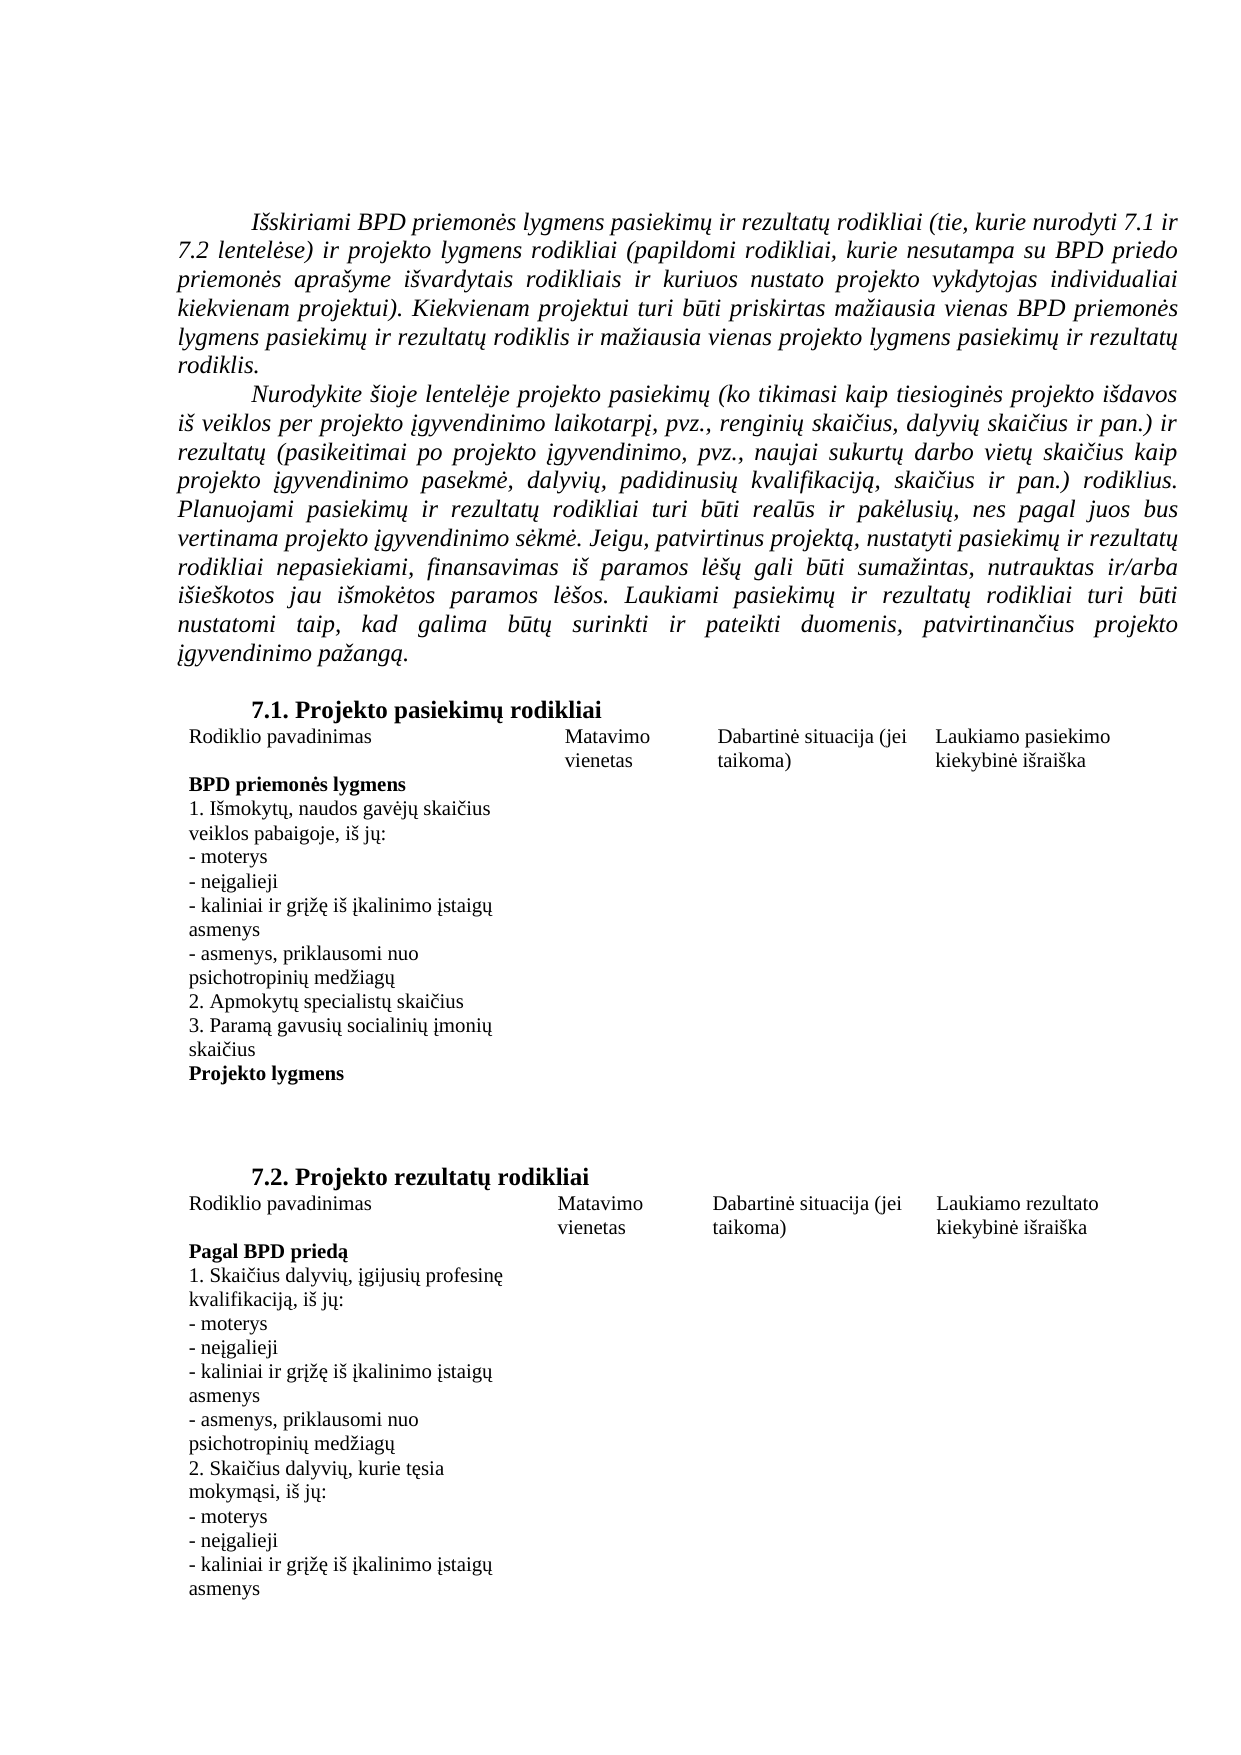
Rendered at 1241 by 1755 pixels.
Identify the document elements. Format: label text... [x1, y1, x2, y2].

text 7.1. Projekto pasiekimų rodikliai [177, 695, 1181, 724]
table_cell [706, 1109, 924, 1133]
table_cell 2. Skaičius dalyvių, kurie tęsia mokymąsi, iš jų: [177, 1455, 546, 1503]
table_cell [553, 941, 706, 989]
table_cell 2. Apmokytų specialistų skaičius [177, 989, 553, 1013]
table_cell [701, 1263, 925, 1311]
table_header Dabartinė situacija (jei taikoma) [706, 724, 924, 772]
table_cell 3. Paramą gavusių socialinių įmonių skaičius [177, 1013, 553, 1061]
text Išskiriami BPD priemonės lygmens pasiekimų ir rezultatų rodikliai (tie, kurie nurodyti 7.1 ir 7.2 lentelėse) ir projekto lygmens rodikliai (papildomi rodikliai, kurie nesutampa su BPD priedo priemonės aprašyme išvardytais rodikliais ir kuriuos nustato projekto vykdytojas individualiai kiekvienam projektui). Kiekvienam projektui turi būti priskirtas mažiausia vienas BPD priemonės lygmens pasiekimų ir rezultatų rodiklis ir mažiausia vienas projekto lygmens pasiekimų ir rezultatų rodiklis. [177, 207, 1181, 379]
table_header Matavimo vienetas [553, 724, 706, 772]
table_cell [706, 772, 924, 796]
table_cell BPD priemonės lygmens [177, 772, 553, 796]
table_cell [546, 1455, 701, 1503]
table_cell [553, 1013, 706, 1061]
table_cell [925, 1552, 1181, 1600]
table_cell [701, 1455, 925, 1503]
table_cell 1. Skaičius dalyvių, įgijusių profesinę kvalifikaciją, iš jų: [177, 1263, 546, 1311]
table_cell [546, 1335, 701, 1359]
table_cell [553, 989, 706, 1013]
table_cell [924, 772, 1181, 796]
table_cell [706, 869, 924, 893]
table_cell [177, 1085, 553, 1109]
table_header Dabartinė situacija (jei taikoma) [701, 1191, 925, 1239]
table_cell - moterys [177, 1311, 546, 1335]
table_cell Projekto lygmens [177, 1061, 553, 1085]
table_cell [546, 1311, 701, 1335]
table_cell [706, 1085, 924, 1109]
table_cell [701, 1407, 925, 1455]
table_cell [553, 893, 706, 941]
table_cell [553, 772, 706, 796]
table_cell [925, 1335, 1181, 1359]
table_cell [706, 1013, 924, 1061]
table_cell - asmenys, priklausomi nuo psichotropinių medžiagų [177, 941, 553, 989]
table_header Laukiamo rezultato kiekybinė išraiška [925, 1191, 1181, 1239]
table_cell [706, 941, 924, 989]
table_cell [924, 1109, 1181, 1133]
table_cell - moterys [177, 845, 553, 868]
table_cell Pagal BPD priedą [177, 1239, 546, 1263]
table_cell - kaliniai ir grįžę iš įkalinimo įstaigų asmenys [177, 1359, 546, 1407]
table_cell [924, 796, 1181, 844]
table_cell [553, 796, 706, 844]
table_cell - neįgalieji [177, 869, 553, 893]
table_header Rodiklio pavadinimas [177, 1191, 546, 1239]
table_cell [546, 1407, 701, 1455]
table_cell [924, 1013, 1181, 1061]
table_cell [925, 1528, 1181, 1552]
table_cell [924, 989, 1181, 1013]
table_cell [706, 796, 924, 844]
table_cell [925, 1263, 1181, 1311]
table_cell [706, 845, 924, 868]
table_cell [546, 1552, 701, 1600]
table_cell [553, 845, 706, 868]
table_header Rodiklio pavadinimas [177, 724, 553, 772]
table_cell [701, 1335, 925, 1359]
table_cell [553, 1109, 706, 1133]
table_cell [925, 1455, 1181, 1503]
table_cell [924, 869, 1181, 893]
table_cell - asmenys, priklausomi nuo psichotropinių medžiagų [177, 1407, 546, 1455]
table_cell [553, 1061, 706, 1085]
table_cell [701, 1359, 925, 1407]
table_cell [706, 893, 924, 941]
table_cell [701, 1552, 925, 1600]
table_cell [701, 1504, 925, 1528]
table_cell [924, 893, 1181, 941]
table_cell [546, 1528, 701, 1552]
table_cell [924, 941, 1181, 989]
table_cell - kaliniai ir grįžę iš įkalinimo įstaigų asmenys [177, 893, 553, 941]
table_cell [925, 1311, 1181, 1335]
table_cell - neįgalieji [177, 1335, 546, 1359]
table_cell [706, 1061, 924, 1085]
table_cell [925, 1359, 1181, 1407]
table_cell [546, 1239, 701, 1263]
table_cell 1. Išmokytų, naudos gavėjų skaičius veiklos pabaigoje, iš jų: [177, 796, 553, 844]
table_cell - kaliniai ir grįžę iš įkalinimo įstaigų asmenys [177, 1552, 546, 1600]
table_cell - neįgalieji [177, 1528, 546, 1552]
text 7.2. Projekto rezultatų rodikliai [177, 1162, 1181, 1191]
table_cell [546, 1263, 701, 1311]
table_header Laukiamo pasiekimo kiekybinė išraiška [924, 724, 1181, 772]
table_header Matavimo vienetas [546, 1191, 701, 1239]
table_cell [924, 845, 1181, 868]
table_cell [925, 1504, 1181, 1528]
text Nurodykite šioje lentelėje projekto pasiekimų (ko tikimasi kaip tiesioginės projekto išdavos iš veiklos per projekto įgyvendinimo laikotarpį, pvz., renginių skaičius, dalyvių skaičius ir pan.) ir rezultatų (pasikeitimai po projekto įgyvendinimo, pvz., naujai sukurtų darbo vietų skaičius kaip projekto įgyvendinimo pasekmė, dalyvių, padidinusių kvalifikaciją, skaičius ir pan.) rodiklius. Planuojami pasiekimų ir rezultatų rodikliai turi būti realūs ir pakėlusių, nes pagal juos bus vertinama projekto įgyvendinimo sėkmė. Jeigu, patvirtinus projektą, nustatyti pasiekimų ir rezultatų rodikliai nepasiekiami, finansavimas iš paramos lėšų gali būti sumažintas, nutrauktas ir/arba išieškotos jau išmokėtos paramos lėšos. Laukiami pasiekimų ir rezultatų rodikliai turi būti nustatomi taip, kad galima būtų surinkti ir pateikti duomenis, patvirtinančius projekto įgyvendinimo pažangą. [177, 379, 1181, 667]
table_cell [706, 989, 924, 1013]
table_cell [553, 869, 706, 893]
table_cell [701, 1239, 925, 1263]
table_cell [924, 1085, 1181, 1109]
table_cell [177, 1109, 553, 1133]
table_cell [925, 1407, 1181, 1455]
table_cell [924, 1061, 1181, 1085]
table_cell [553, 1085, 706, 1109]
table_cell [925, 1239, 1181, 1263]
table_cell [546, 1359, 701, 1407]
table_cell [546, 1504, 701, 1528]
table_cell [701, 1311, 925, 1335]
table_cell - moterys [177, 1504, 546, 1528]
table_cell [701, 1528, 925, 1552]
